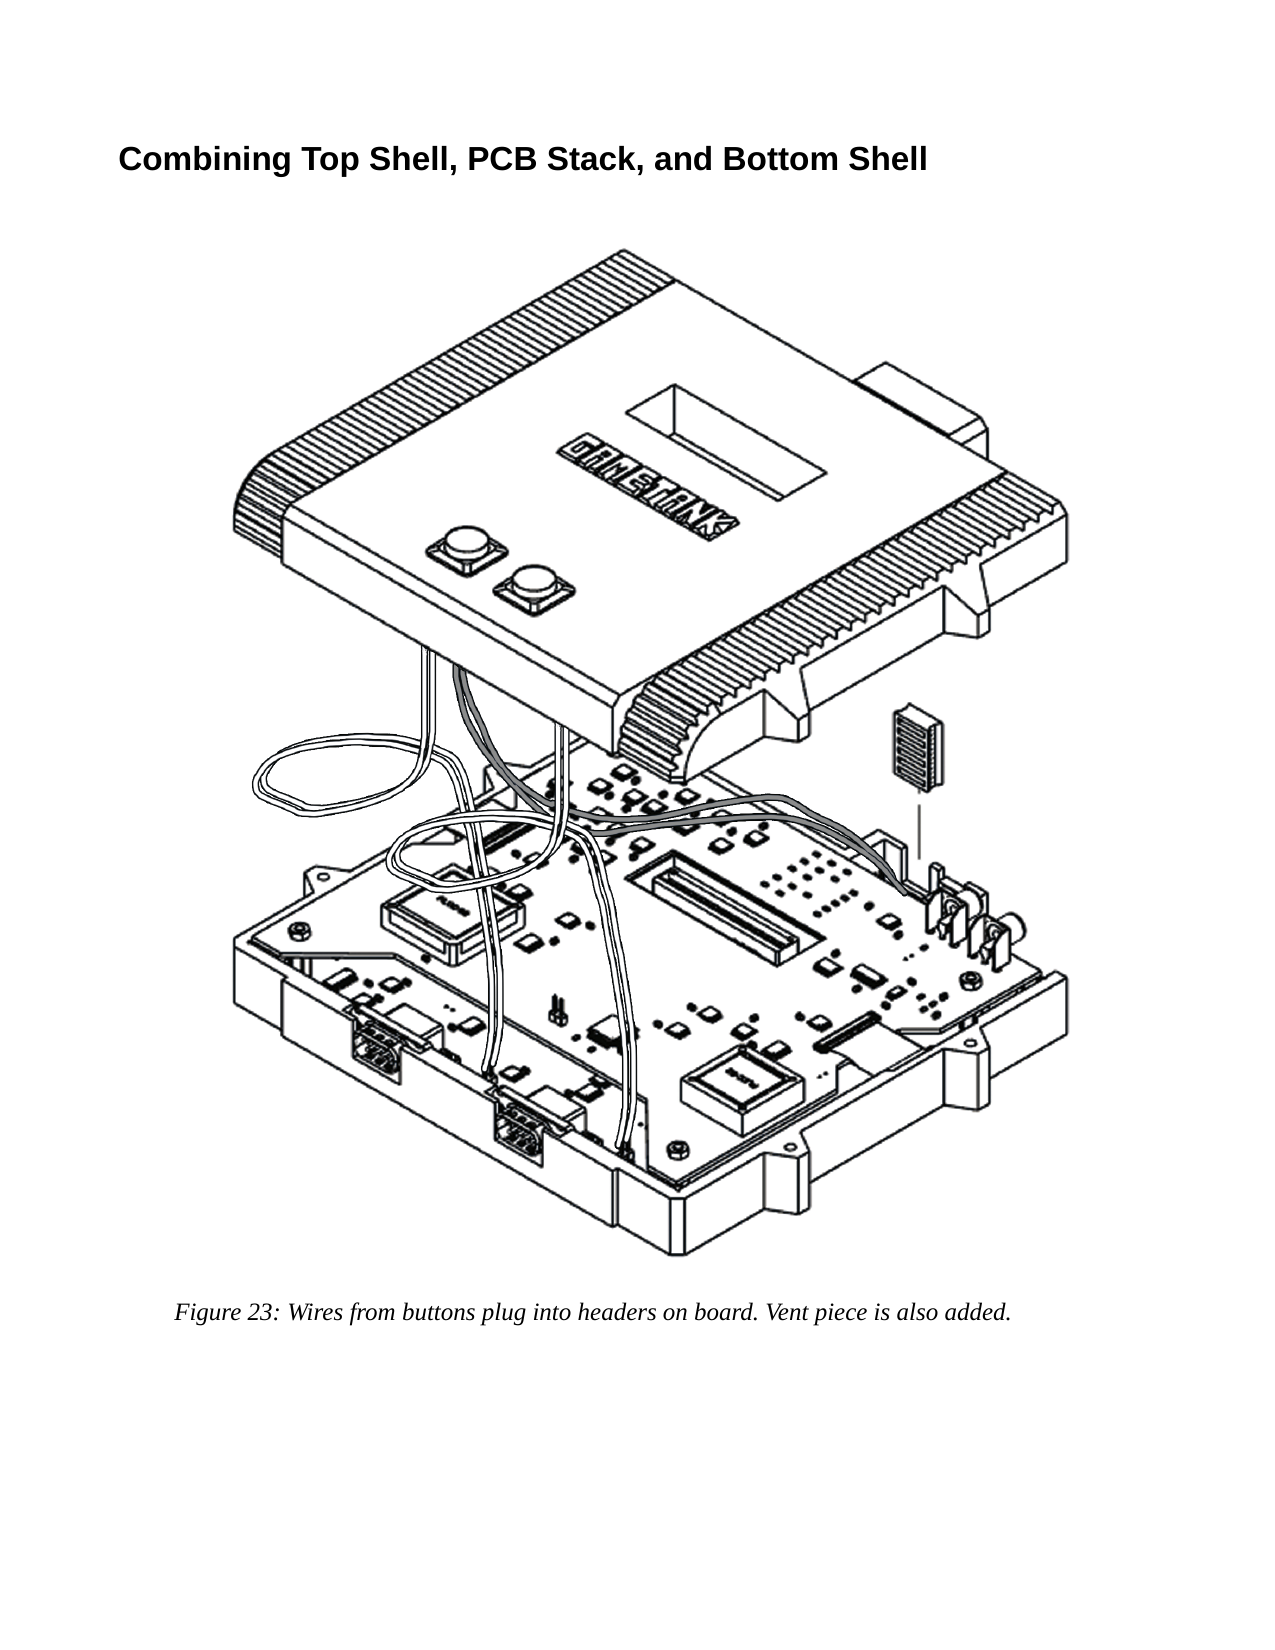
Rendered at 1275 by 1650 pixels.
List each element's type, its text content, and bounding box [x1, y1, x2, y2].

subtitle Combining Top Shell, PCB Stack, and Bottom Shell [118, 139, 1157, 177]
subtitle [174, 222, 1101, 234]
text Figure 23: Wires from buttons plug into headers on board. Vent piece is also added. [174, 1285, 1101, 1325]
picture [174, 234, 1101, 1285]
